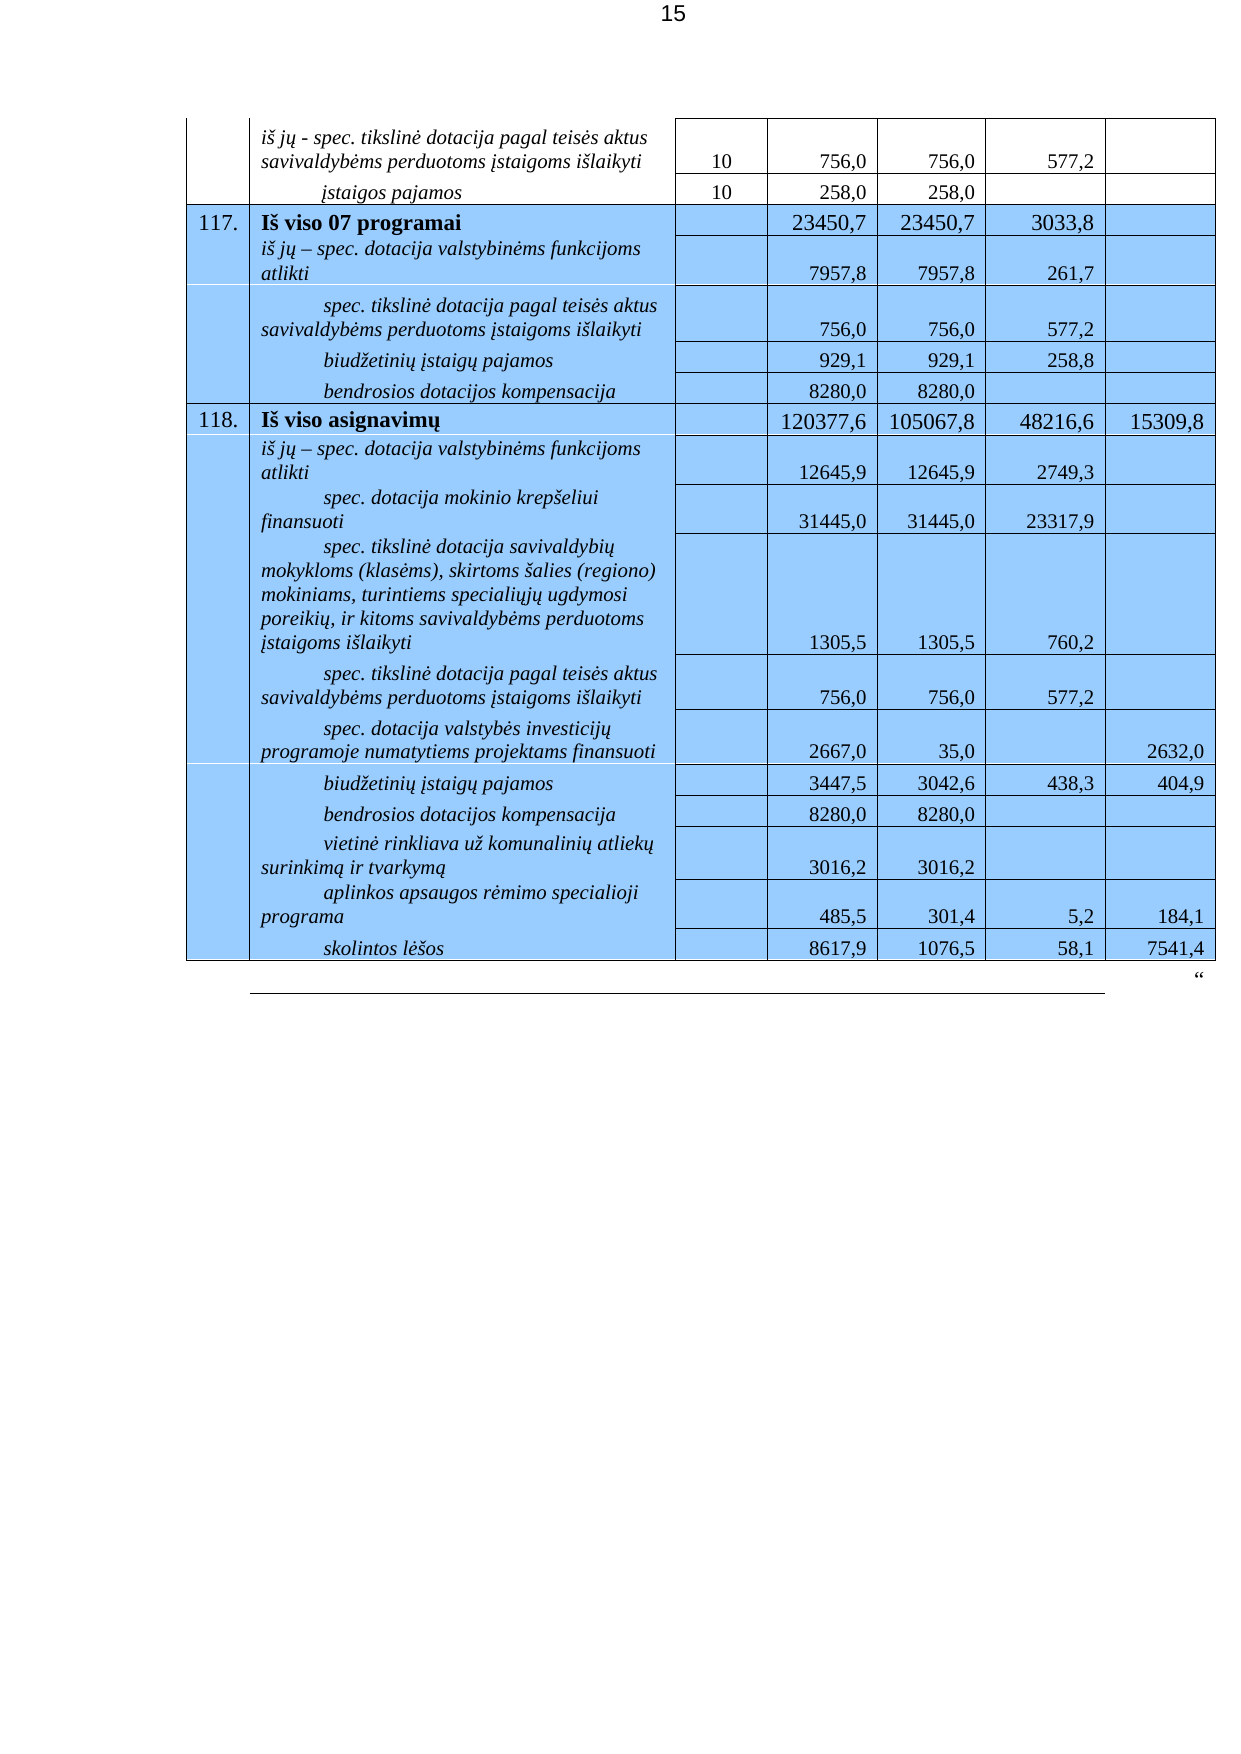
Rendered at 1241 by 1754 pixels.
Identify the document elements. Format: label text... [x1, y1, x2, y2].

table_cell spec. dotacija mokinio krepšeliui finansuoti [250, 484, 675, 533]
table_cell skolintos lėšos [250, 928, 675, 959]
table_cell [676, 404, 767, 434]
table_cell 23450,7 [768, 205, 877, 235]
table_cell [187, 826, 249, 879]
table_cell [1106, 534, 1215, 654]
table_cell [986, 796, 1105, 826]
table_cell [1106, 205, 1215, 235]
table_cell 2749,3 [986, 436, 1105, 484]
table_cell 2632,0 [1106, 710, 1215, 763]
table_cell 258,8 [986, 342, 1105, 372]
table_cell 1305,5 [768, 534, 877, 654]
table_cell [676, 796, 767, 826]
table_cell 929,1 [768, 342, 877, 372]
table_cell 1305,5 [878, 534, 985, 654]
table_cell aplinkos apsaugos rėmimo specialioji programa [250, 879, 675, 928]
table_cell [187, 533, 249, 654]
table_cell 23317,9 [986, 485, 1105, 533]
table_cell 756,0 [878, 119, 985, 173]
table_cell spec. tikslinė dotacija pagal teisės aktus savivaldybėms perduotoms įstaigoms išlaikyti [250, 285, 675, 341]
table_cell 8280,0 [768, 373, 877, 403]
table_cell [676, 286, 767, 341]
table_cell [187, 709, 249, 763]
table_cell [676, 994, 767, 1024]
table_cell [676, 534, 767, 654]
table_cell [1105, 993, 1215, 1024]
table_cell spec. dotacija valstybės investicijų programoje numatytiems projektams finansuoti [250, 709, 675, 763]
table_cell [250, 961, 676, 992]
table_cell [187, 764, 249, 795]
table_cell [187, 341, 249, 372]
table_cell [250, 994, 676, 1024]
table_cell 577,2 [986, 286, 1105, 341]
table_cell [187, 879, 249, 928]
table_cell 577,2 [986, 119, 1105, 173]
table_cell 7957,8 [768, 236, 877, 284]
table_cell spec. tikslinė dotacija pagal teisės aktus savivaldybėms perduotoms įstaigoms išlaikyti [250, 654, 675, 709]
table_cell [187, 961, 249, 992]
table_cell 15309,8 [1106, 404, 1215, 434]
table_cell 8617,9 [768, 929, 877, 959]
table_cell vietinė rinkliava už komunalinių atliekų surinkimą ir tvarkymą [250, 826, 675, 879]
table_cell 3042,6 [878, 765, 985, 795]
table_cell [986, 373, 1105, 403]
table_cell 3016,2 [768, 827, 877, 879]
table_cell 5,2 [986, 880, 1105, 928]
table_cell 8280,0 [768, 796, 877, 826]
table_cell [676, 342, 767, 372]
table_cell 120377,6 [768, 404, 877, 434]
table_cell 438,3 [986, 765, 1105, 795]
table_cell [676, 880, 767, 928]
table_cell bendrosios dotacijos kompensacija [250, 795, 675, 826]
table_cell 10 [676, 119, 767, 173]
table_cell [676, 929, 767, 959]
table_cell 117. [187, 205, 249, 235]
table_cell [187, 173, 249, 204]
table_cell 577,2 [986, 655, 1105, 709]
table_cell [187, 235, 249, 284]
table_cell [1106, 485, 1215, 533]
table_cell “ [1105, 961, 1215, 992]
table_cell [878, 994, 986, 1024]
table_cell 8280,0 [878, 796, 985, 826]
table_cell 105067,8 [878, 404, 985, 434]
table_cell [676, 827, 767, 879]
table_cell [767, 961, 877, 992]
table_cell [676, 655, 767, 709]
table_cell [1106, 342, 1215, 372]
table_cell įstaigos pajamos [250, 173, 675, 204]
table_cell 7957,8 [878, 236, 985, 284]
table_cell 756,0 [878, 286, 985, 341]
table_cell 760,2 [986, 534, 1105, 654]
table_cell [187, 285, 249, 341]
table_cell [1106, 236, 1215, 284]
table_cell [1106, 655, 1215, 709]
table_cell 404,9 [1106, 765, 1215, 795]
table_cell [1106, 286, 1215, 341]
table_cell 929,1 [878, 342, 985, 372]
table_cell [187, 435, 249, 484]
table_cell 12645,9 [768, 436, 877, 484]
table_cell 31445,0 [768, 485, 877, 533]
table_cell 8280,0 [878, 373, 985, 403]
table_cell 31445,0 [878, 485, 985, 533]
table_cell biudžetinių įstaigų pajamos [250, 764, 675, 795]
table_cell [676, 236, 767, 284]
table_cell [986, 994, 1105, 1024]
table_cell [187, 118, 249, 173]
table_cell iš jų – spec. dotacija valstybinėms funkcijoms atlikti [250, 235, 675, 284]
table_cell Iš viso asignavimų [250, 404, 675, 434]
table_cell 23450,7 [878, 205, 985, 235]
table_cell 756,0 [768, 119, 877, 173]
table_cell 756,0 [878, 655, 985, 709]
table_cell [676, 765, 767, 795]
table_cell iš jų – spec. dotacija valstybinėms funkcijoms atlikti [250, 435, 675, 484]
table_cell [187, 993, 249, 1024]
table_cell [1106, 827, 1215, 879]
table_cell 301,4 [878, 880, 985, 928]
table_cell 485,5 [768, 880, 877, 928]
table_cell [187, 372, 249, 403]
table_cell [986, 961, 1105, 992]
table_cell [1106, 436, 1215, 484]
table_cell 3033,8 [986, 205, 1105, 235]
table_cell 35,0 [878, 710, 985, 763]
table_cell [1106, 174, 1215, 204]
table_cell [1106, 796, 1215, 826]
table_cell [187, 928, 249, 959]
table_cell Iš viso 07 programai [250, 205, 675, 235]
table_cell 184,1 [1106, 880, 1215, 928]
table_cell [187, 654, 249, 709]
table_cell [187, 795, 249, 826]
table_cell 258,0 [768, 174, 877, 204]
table_cell [676, 373, 767, 403]
table_cell 2667,0 [768, 710, 877, 763]
table_cell [676, 710, 767, 763]
table_cell [986, 827, 1105, 879]
table_cell [1106, 373, 1215, 403]
table_cell 10 [676, 174, 767, 204]
table_cell spec. tikslinė dotacija savivaldybių mokykloms (klasėms), skirtoms šalies (regiono) mokiniams, turintiems specialiųjų ugdymosi poreikių, ir kitoms savivaldybėms perduotoms įstaigoms išlaikyti [250, 533, 675, 654]
table_cell [676, 205, 767, 235]
table_cell [676, 436, 767, 484]
table_cell 1076,5 [878, 929, 985, 959]
table_cell 258,0 [878, 174, 985, 204]
table_cell 48216,6 [986, 404, 1105, 434]
table_cell bendrosios dotacijos kompensacija [250, 372, 675, 403]
table_cell 3447,5 [768, 765, 877, 795]
table_cell 261,7 [986, 236, 1105, 284]
table_cell iš jų - spec. tikslinė dotacija pagal teisės aktus savivaldybėms perduotoms įstaigoms išlaikyti [250, 118, 675, 173]
table_cell [986, 174, 1105, 204]
table_cell 118. [187, 404, 249, 434]
table_cell 756,0 [768, 655, 877, 709]
table_cell 7541,4 [1106, 929, 1215, 959]
table_cell [676, 961, 767, 992]
table_cell 756,0 [768, 286, 877, 341]
table_cell [878, 961, 986, 992]
table_cell [676, 485, 767, 533]
table_cell [767, 994, 877, 1024]
table_cell [1106, 119, 1215, 173]
table_cell 12645,9 [878, 436, 985, 484]
table_cell 3016,2 [878, 827, 985, 879]
table_cell [986, 710, 1105, 763]
table_cell [187, 484, 249, 533]
table_cell biudžetinių įstaigų pajamos [250, 341, 675, 372]
table_cell 58,1 [986, 929, 1105, 959]
